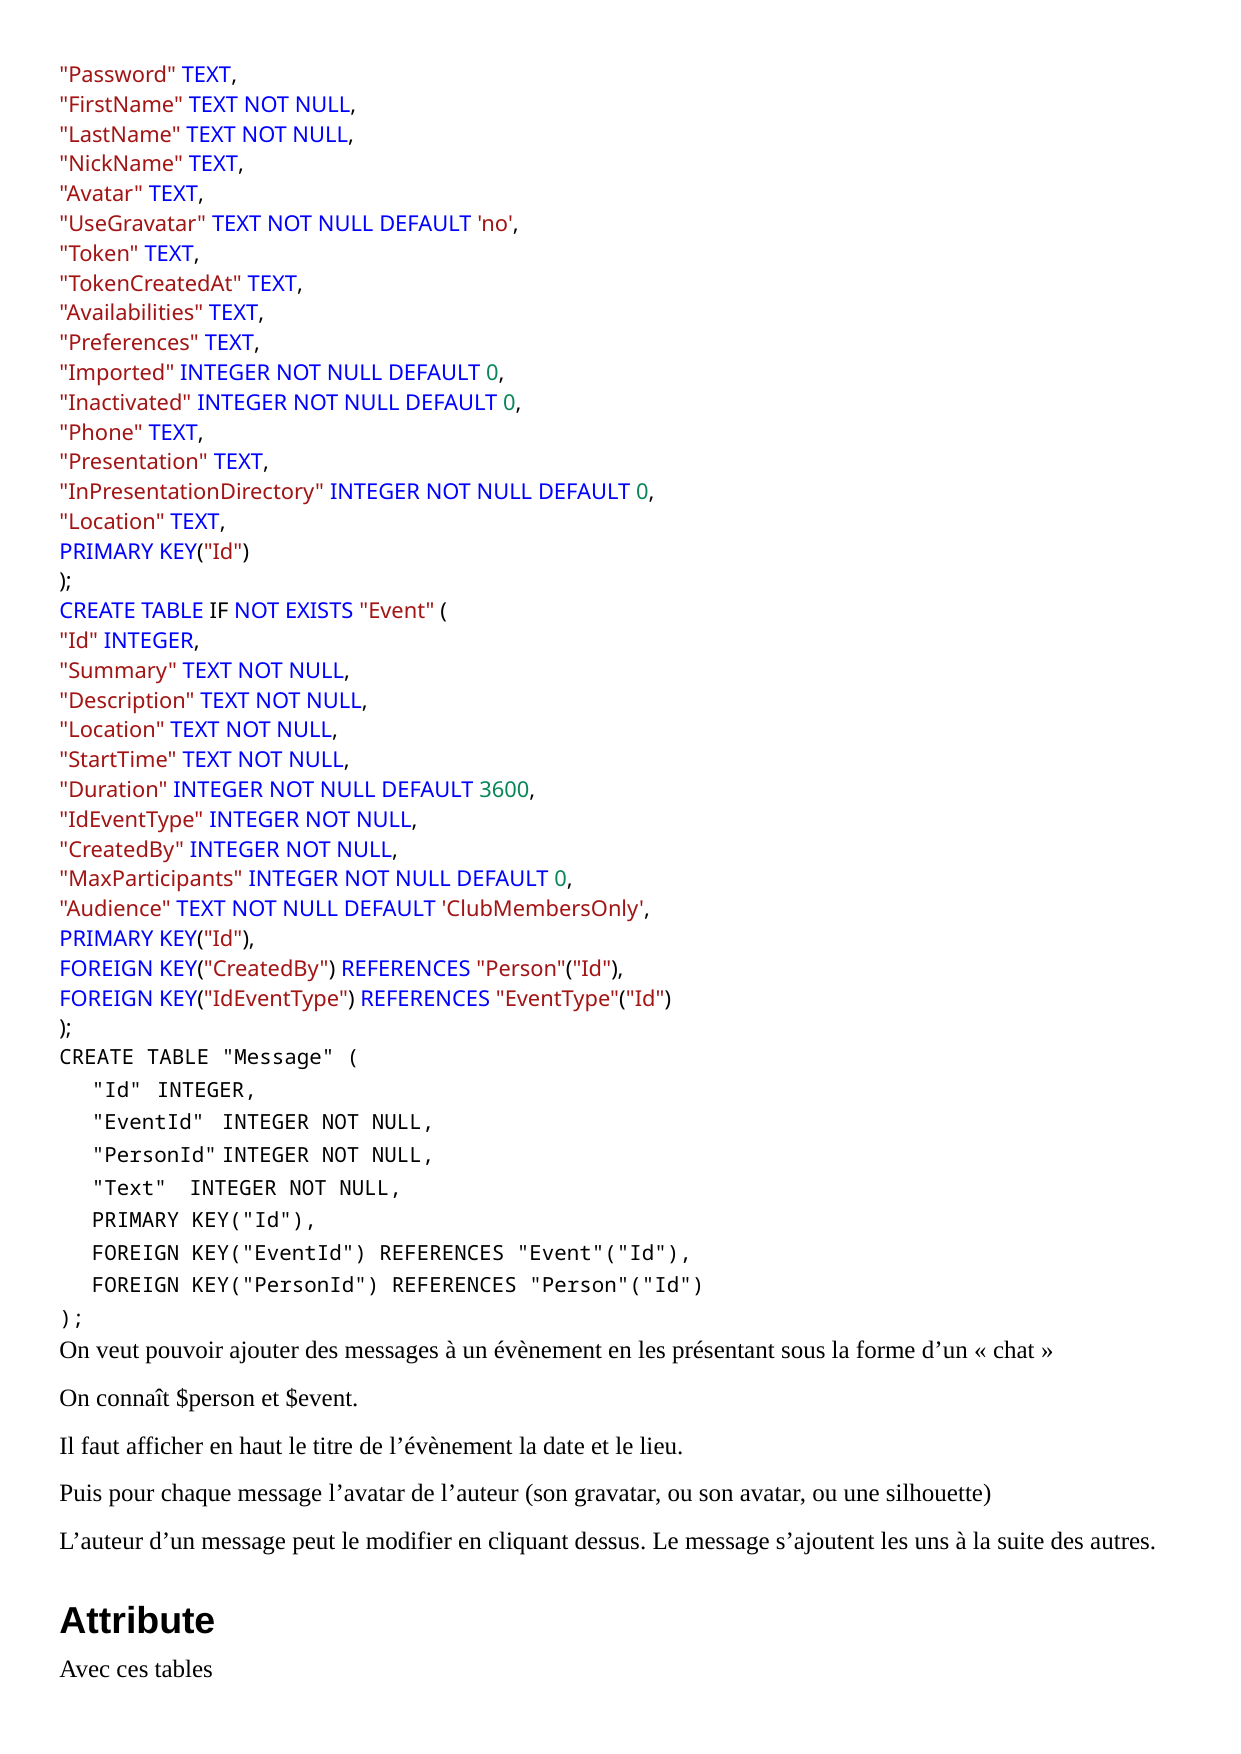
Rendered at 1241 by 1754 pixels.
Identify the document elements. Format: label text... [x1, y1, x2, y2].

text On connaît $person et $event. [59, 1383, 1181, 1412]
text "Id" INTEGER, [59, 1075, 1181, 1103]
text "LastName" TEXT NOT NULL, [59, 119, 1181, 148]
text ); [59, 1303, 1181, 1331]
text "StartTime" TEXT NOT NULL, [59, 744, 1181, 774]
subtitle Attribute [59, 1599, 1181, 1642]
text Il faut afficher en haut le titre de l’évènement la date et le lieu. [59, 1431, 1181, 1459]
text Puis pour chaque message l’avatar de l’auteur (son gravatar, ou son avatar, ou une silhouette) [59, 1478, 1181, 1507]
text CREATE TABLE "Message" ( [59, 1042, 1181, 1071]
text "CreatedBy" INTEGER NOT NULL, [59, 834, 1181, 863]
text "Description" TEXT NOT NULL, [59, 685, 1181, 714]
text FOREIGN KEY("IdEventType") REFERENCES "EventType"("Id") [59, 983, 1181, 1012]
text "Location" TEXT, [59, 506, 1181, 536]
text FOREIGN KEY("PersonId") REFERENCES "Person"("Id") [59, 1270, 1181, 1299]
text "Presentation" TEXT, [59, 446, 1181, 476]
text "Text" INTEGER NOT NULL, [59, 1173, 1181, 1201]
text "Inactivated" INTEGER NOT NULL DEFAULT 0, [59, 387, 1181, 417]
text "IdEventType" INTEGER NOT NULL, [59, 804, 1181, 834]
text "Preferences" TEXT, [59, 327, 1181, 357]
text "MaxParticipants" INTEGER NOT NULL DEFAULT 0, [59, 863, 1181, 893]
text FOREIGN KEY("CreatedBy") REFERENCES "Person"("Id"), [59, 953, 1181, 983]
text "InPresentationDirectory" INTEGER NOT NULL DEFAULT 0, [59, 476, 1181, 506]
text PRIMARY KEY("Id") [59, 536, 1181, 566]
text "Location" TEXT NOT NULL, [59, 714, 1181, 744]
text "NickName" TEXT, [59, 148, 1181, 178]
text Avec ces tables [59, 1654, 1181, 1683]
text On veut pouvoir ajouter des messages à un évènement en les présentant sous la forme d’un « chat » [59, 1336, 1181, 1364]
text "Phone" TEXT, [59, 417, 1181, 446]
text CREATE TABLE IF NOT EXISTS "Event" ( [59, 595, 1181, 625]
text "Availabilities" TEXT, [59, 297, 1181, 327]
text ); [59, 566, 1181, 595]
text "Token" TEXT, [59, 238, 1181, 268]
text "Id" INTEGER, [59, 625, 1181, 655]
text FOREIGN KEY("EventId") REFERENCES "Event"("Id"), [59, 1238, 1181, 1266]
text "UseGravatar" TEXT NOT NULL DEFAULT 'no', [59, 208, 1181, 238]
text "PersonId" INTEGER NOT NULL, [59, 1140, 1181, 1168]
text "FirstName" TEXT NOT NULL, [59, 89, 1181, 119]
text L’auteur d’un message peut le modifier en cliquant dessus. Le message s’ajoutent les uns à la suite des autres. [59, 1526, 1181, 1555]
text PRIMARY KEY("Id"), [59, 1205, 1181, 1234]
text "Summary" TEXT NOT NULL, [59, 655, 1181, 685]
text "Avatar" TEXT, [59, 178, 1181, 208]
text "EventId" INTEGER NOT NULL, [59, 1107, 1181, 1136]
text ); [59, 1012, 1181, 1042]
text PRIMARY KEY("Id"), [59, 923, 1181, 953]
text "Imported" INTEGER NOT NULL DEFAULT 0, [59, 357, 1181, 387]
text "TokenCreatedAt" TEXT, [59, 268, 1181, 297]
text "Duration" INTEGER NOT NULL DEFAULT 3600, [59, 774, 1181, 804]
text "Password" TEXT, [59, 59, 1181, 89]
text "Audience" TEXT NOT NULL DEFAULT 'ClubMembersOnly', [59, 893, 1181, 923]
